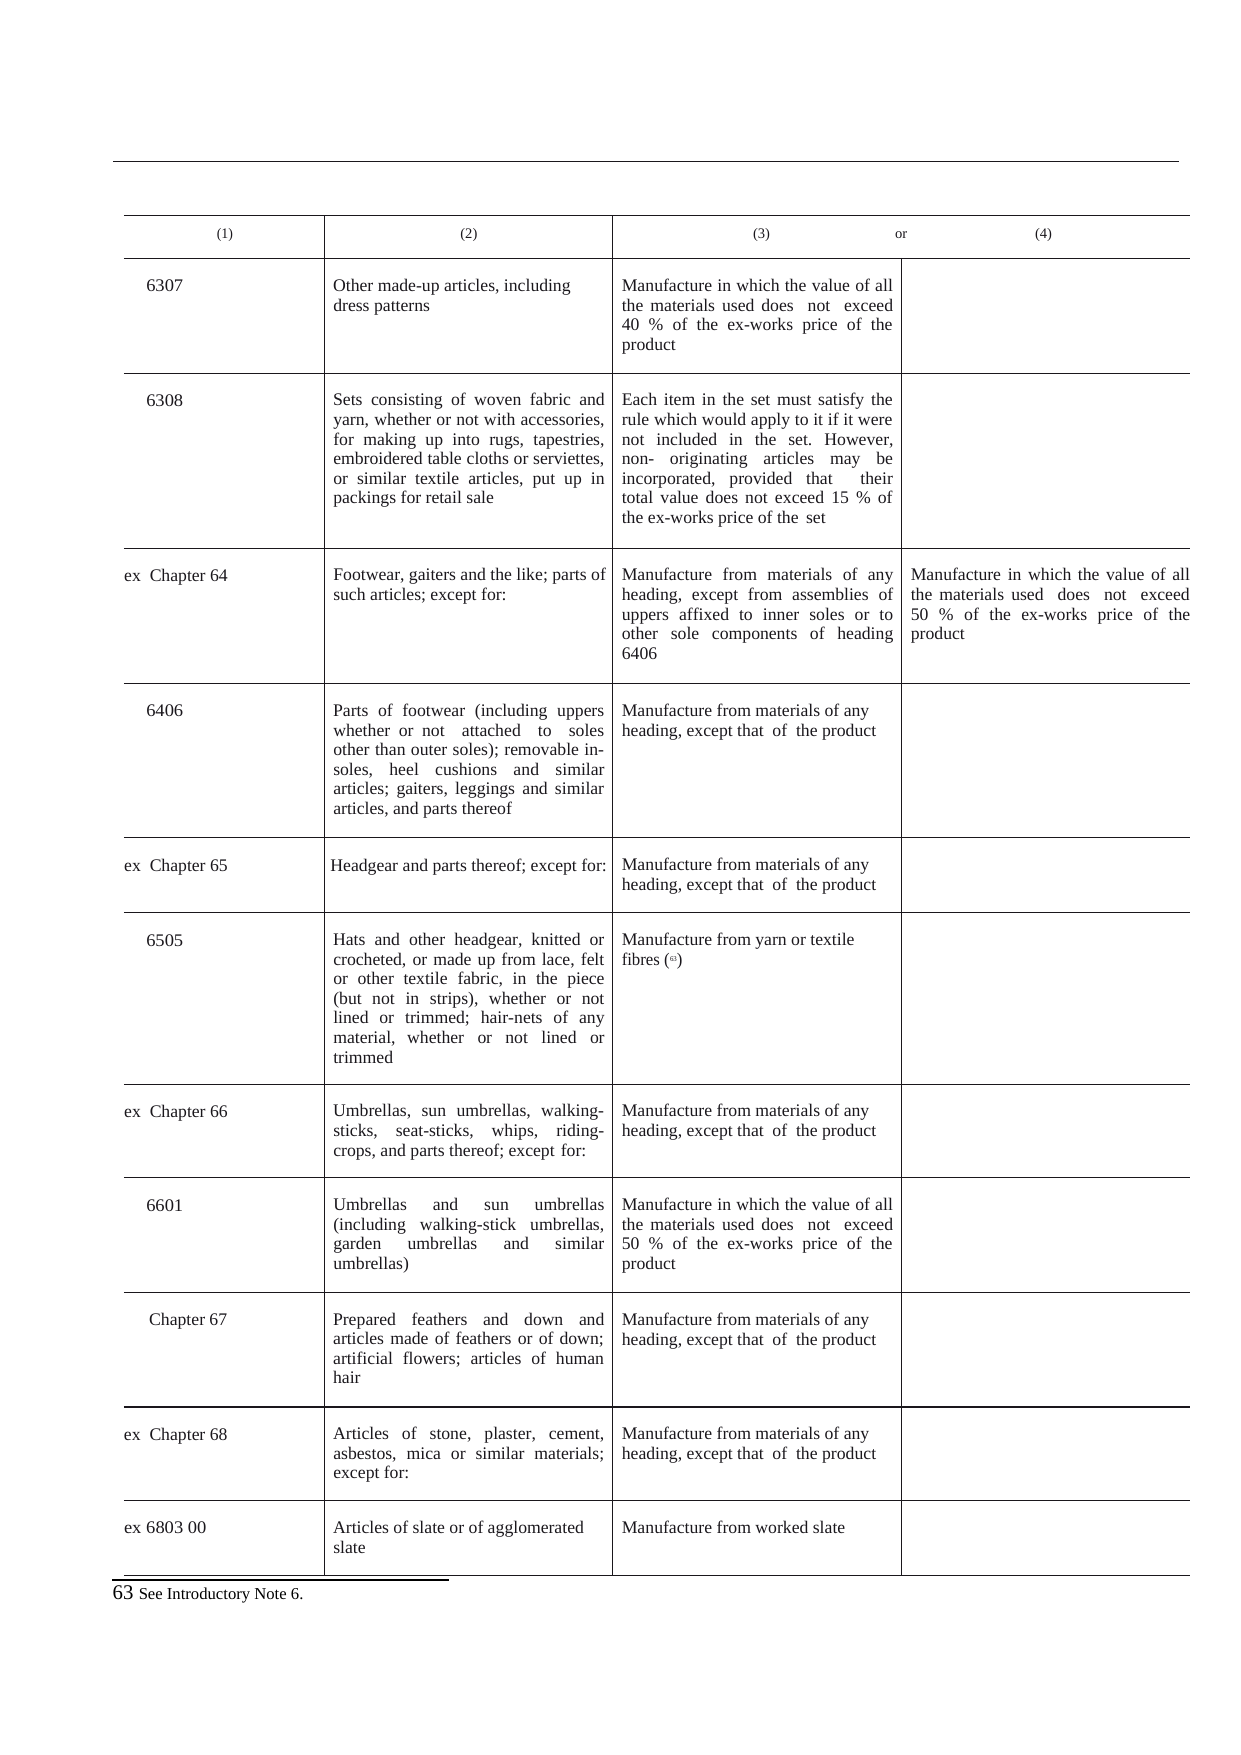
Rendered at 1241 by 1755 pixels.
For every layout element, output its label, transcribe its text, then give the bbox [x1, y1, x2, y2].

table_cell Hats and other headgear, knitted or crocheted, or made up from lace, felt or other textile fabric, in the piece (but not in strips), whether or not lined or trimmed; hair-nets of any material, whether or not lined or trimmed [325, 913, 612, 1083]
table_cell ex Chapter 66 [124, 1085, 324, 1177]
table_header (1) [124, 216, 324, 258]
table_cell ex Chapter 68 [124, 1408, 324, 1500]
table_cell Articles of stone, plaster, cement, asbestos, mica or similar materials; except for: [325, 1408, 612, 1500]
table_cell 6307 [124, 259, 324, 372]
table_cell Other made-up articles, including dress patterns [325, 259, 612, 372]
table_cell 6505 [124, 913, 324, 1083]
table_cell Each item in the set must satisfy the rule which would apply to it if it were not included in the set. However, non- originating articles may be incorporated, provided that their total value does not exceed 15 % of the ex-works price of the set [613, 374, 901, 547]
table_cell [902, 374, 1190, 547]
table_cell [902, 1501, 1190, 1575]
table_cell Sets consisting of woven fabric and yarn, whether or not with accessories, for making up into rugs, tapestries, embroidered table cloths or serviettes, or similar textile articles, put up in packings for retail sale [325, 374, 612, 547]
table_cell ex 6803 00 [124, 1501, 324, 1575]
table_cell [902, 1293, 1190, 1406]
table_cell Manufacture from materials of any heading, except that of the product [613, 684, 901, 837]
table_cell Prepared feathers and down and articles made of feathers or of down; artificial flowers; articles of human hair [325, 1293, 612, 1406]
table_cell Manufacture from materials of any heading, except that of the product [613, 838, 901, 912]
table_cell Manufacture in which the value of all the materials used does not exceed 40 % of the ex-works price of the product [613, 259, 901, 372]
table_cell [902, 1408, 1190, 1500]
table_cell 6601 [124, 1178, 324, 1292]
table_cell Umbrellas and sun umbrellas (including walking-stick umbrellas, garden umbrellas and similar umbrellas) [325, 1178, 612, 1292]
table_cell ex Chapter 64 [124, 549, 324, 683]
table_cell Manufacture from yarn or textile fibres () [613, 913, 901, 1083]
table_cell [902, 1085, 1190, 1177]
table_cell ex Chapter 65 [124, 838, 324, 912]
table_header (3) or (4) [613, 216, 1190, 258]
table_cell Manufacture from materials of any heading, except from assemblies of uppers affixed to inner soles or to other sole components of heading 6406 [613, 549, 901, 683]
table_cell Manufacture from materials of any heading, except that of the product [613, 1085, 901, 1177]
table_cell Articles of slate or of agglomerated slate [325, 1501, 612, 1575]
table_cell 6406 [124, 684, 324, 837]
table_cell Manufacture in which the value of all the materials used does not exceed 50 % of the ex-works price of the product [613, 1178, 901, 1292]
table_cell Manufacture from materials of any heading, except that of the product [613, 1408, 901, 1500]
table_cell [902, 684, 1190, 837]
table_cell 6308 [124, 374, 324, 547]
table_cell Headgear and parts thereof; except for: [325, 838, 612, 912]
table_cell Manufacture from materials of any heading, except that of the product [613, 1293, 901, 1406]
table_cell Footwear, gaiters and the like; parts of such articles; except for: [325, 549, 612, 683]
table_cell [902, 913, 1190, 1083]
table_header (2) [325, 216, 612, 258]
table_cell [902, 259, 1190, 372]
table_cell [902, 838, 1190, 912]
table_cell Manufacture in which the value of all the materials used does not exceed 50 % of the ex-works price of the product [902, 549, 1190, 683]
table_cell [902, 1178, 1190, 1292]
table_cell Umbrellas, sun umbrellas, walking- sticks, seat-sticks, whips, riding-crops, and parts thereof; except for: [325, 1085, 612, 1177]
table_cell Manufacture from worked slate [613, 1501, 901, 1575]
table_cell Parts of footwear (including uppers whether or not attached to soles other than outer soles); removable in-soles, heel cushions and similar articles; gaiters, leggings and similar articles, and parts thereof [325, 684, 612, 837]
table_cell Chapter 67 [124, 1293, 324, 1406]
